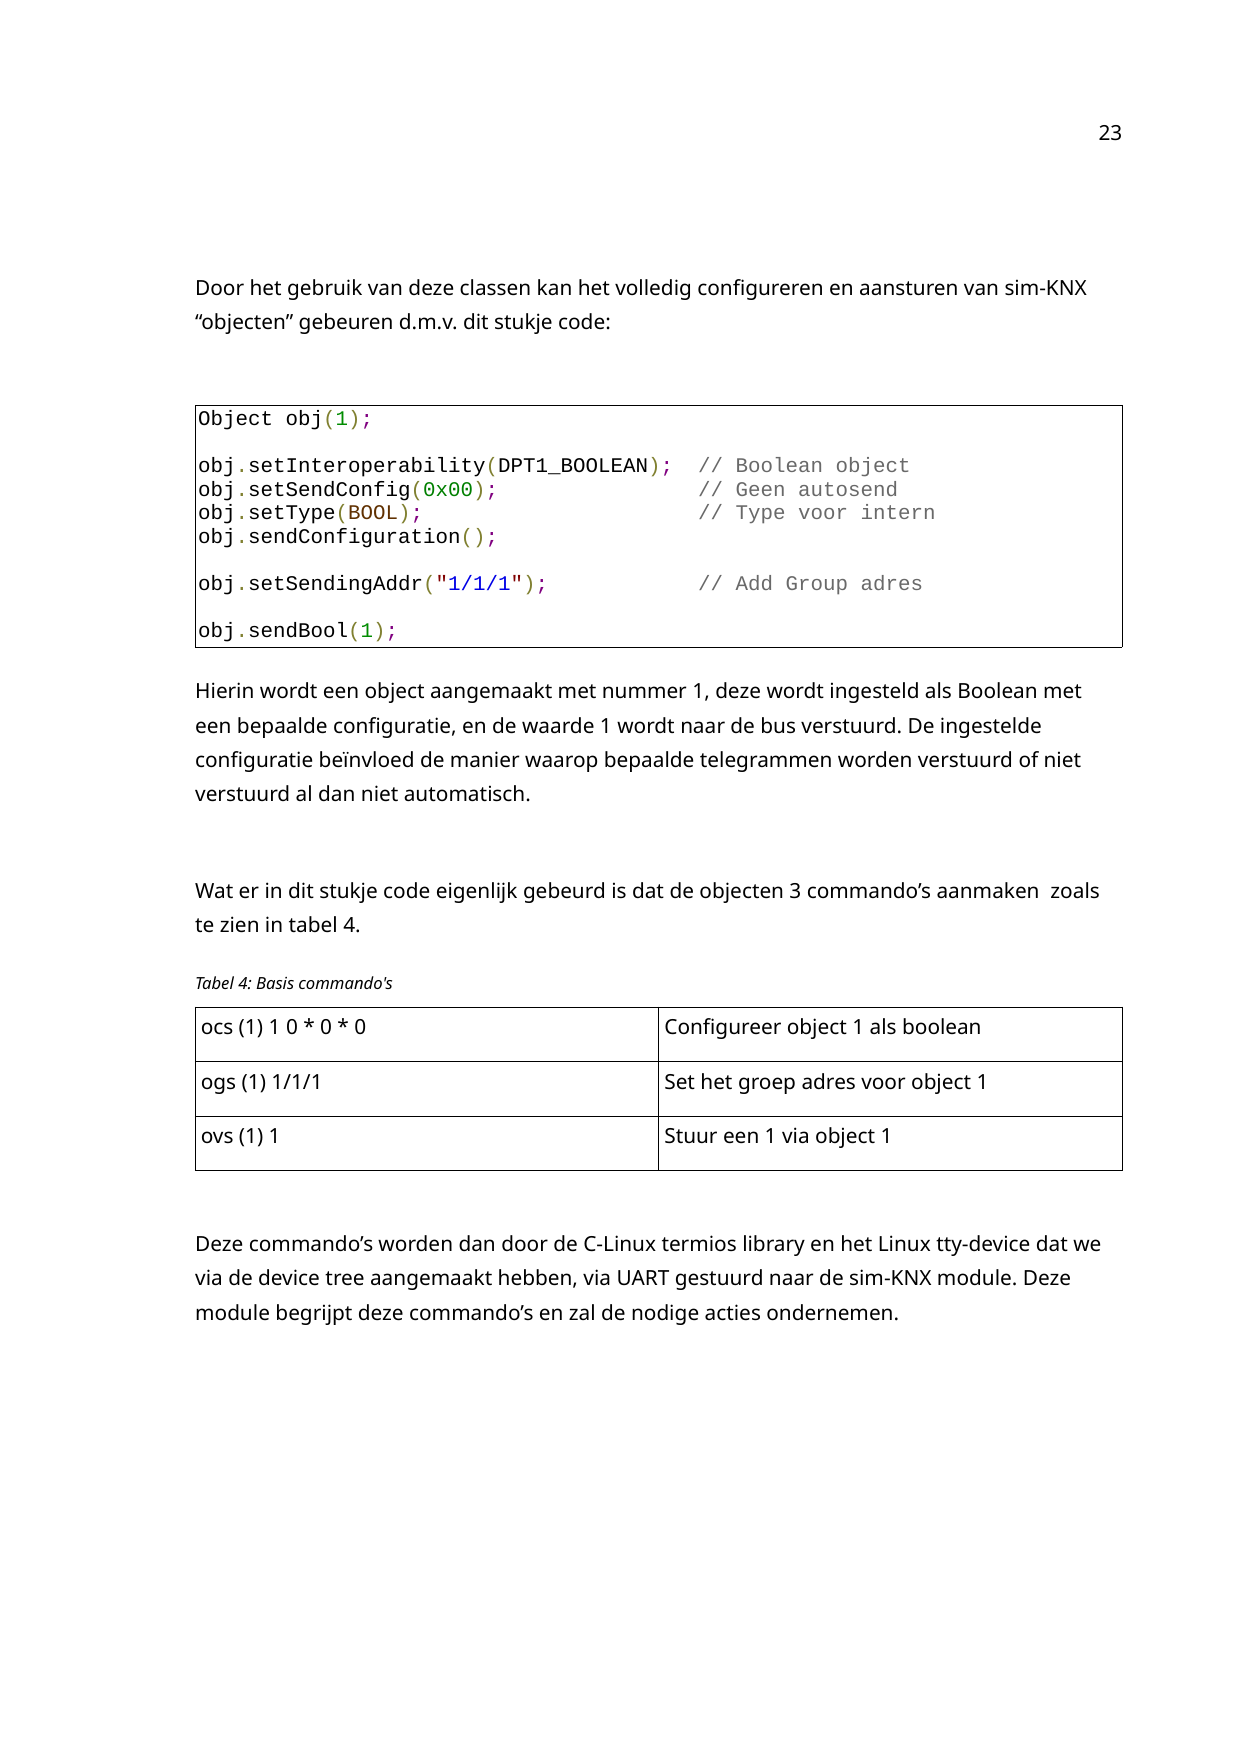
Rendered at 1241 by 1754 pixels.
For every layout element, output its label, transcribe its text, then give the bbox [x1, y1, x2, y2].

table_cell ovs (1) 1 [196, 1117, 658, 1170]
table_header ocs (1) 1 0 * 0 * 0 [196, 1008, 658, 1061]
text obj.setInteroperability(DPT1_BOOLEAN); // Boolean object [196, 452, 1122, 476]
text Object obj(1); [196, 406, 1122, 428]
text Wat er in dit stukje code eigenlijk gebeurd is dat de objecten 3 commando’s aanmaken zoals te zien in tabel 4. [195, 876, 1122, 939]
text obj.setType(BOOL); // Type voor intern [196, 499, 1122, 523]
table_cell Set het groep adres voor object 1 [659, 1062, 1122, 1116]
text Hierin wordt een object aangemaakt met nummer 1, deze wordt ingesteld als Boolean met een bepaalde configuratie, en de waarde 1 wordt naar de bus verstuurd. De ingestelde configuratie beïnvloed de manier waarop bepaalde telegrammen worden verstuurd of niet verstuurd al dan niet automatisch. [195, 677, 1122, 807]
table_header Configureer object 1 als boolean [659, 1008, 1122, 1061]
text Deze commando’s worden dan door de C-Linux termios library en het Linux tty-device dat we via de device tree aangemaakt hebben, via UART gestuurd naar de sim-KNX module. Deze module begrijpt deze commando’s en zal de nodige acties ondernemen. [195, 1229, 1122, 1326]
table_cell Stuur een 1 via object 1 [659, 1117, 1122, 1170]
text obj.sendConfiguration(); [196, 523, 1122, 547]
text obj.sendBool(1); [196, 617, 1122, 647]
text Tabel 4: Basis commando's [195, 971, 1122, 994]
text obj.setSendConfig(0x00); // Geen autosend [196, 476, 1122, 499]
text Door het gebruik van deze classen kan het volledig configureren en aansturen van sim-KNX “objecten” gebeuren d.m.v. dit stukje code: [195, 273, 1122, 336]
text obj.setSendingAddr("1/1/1"); // Add Group adres [196, 570, 1122, 594]
table_cell ogs (1) 1/1/1 [196, 1062, 658, 1116]
